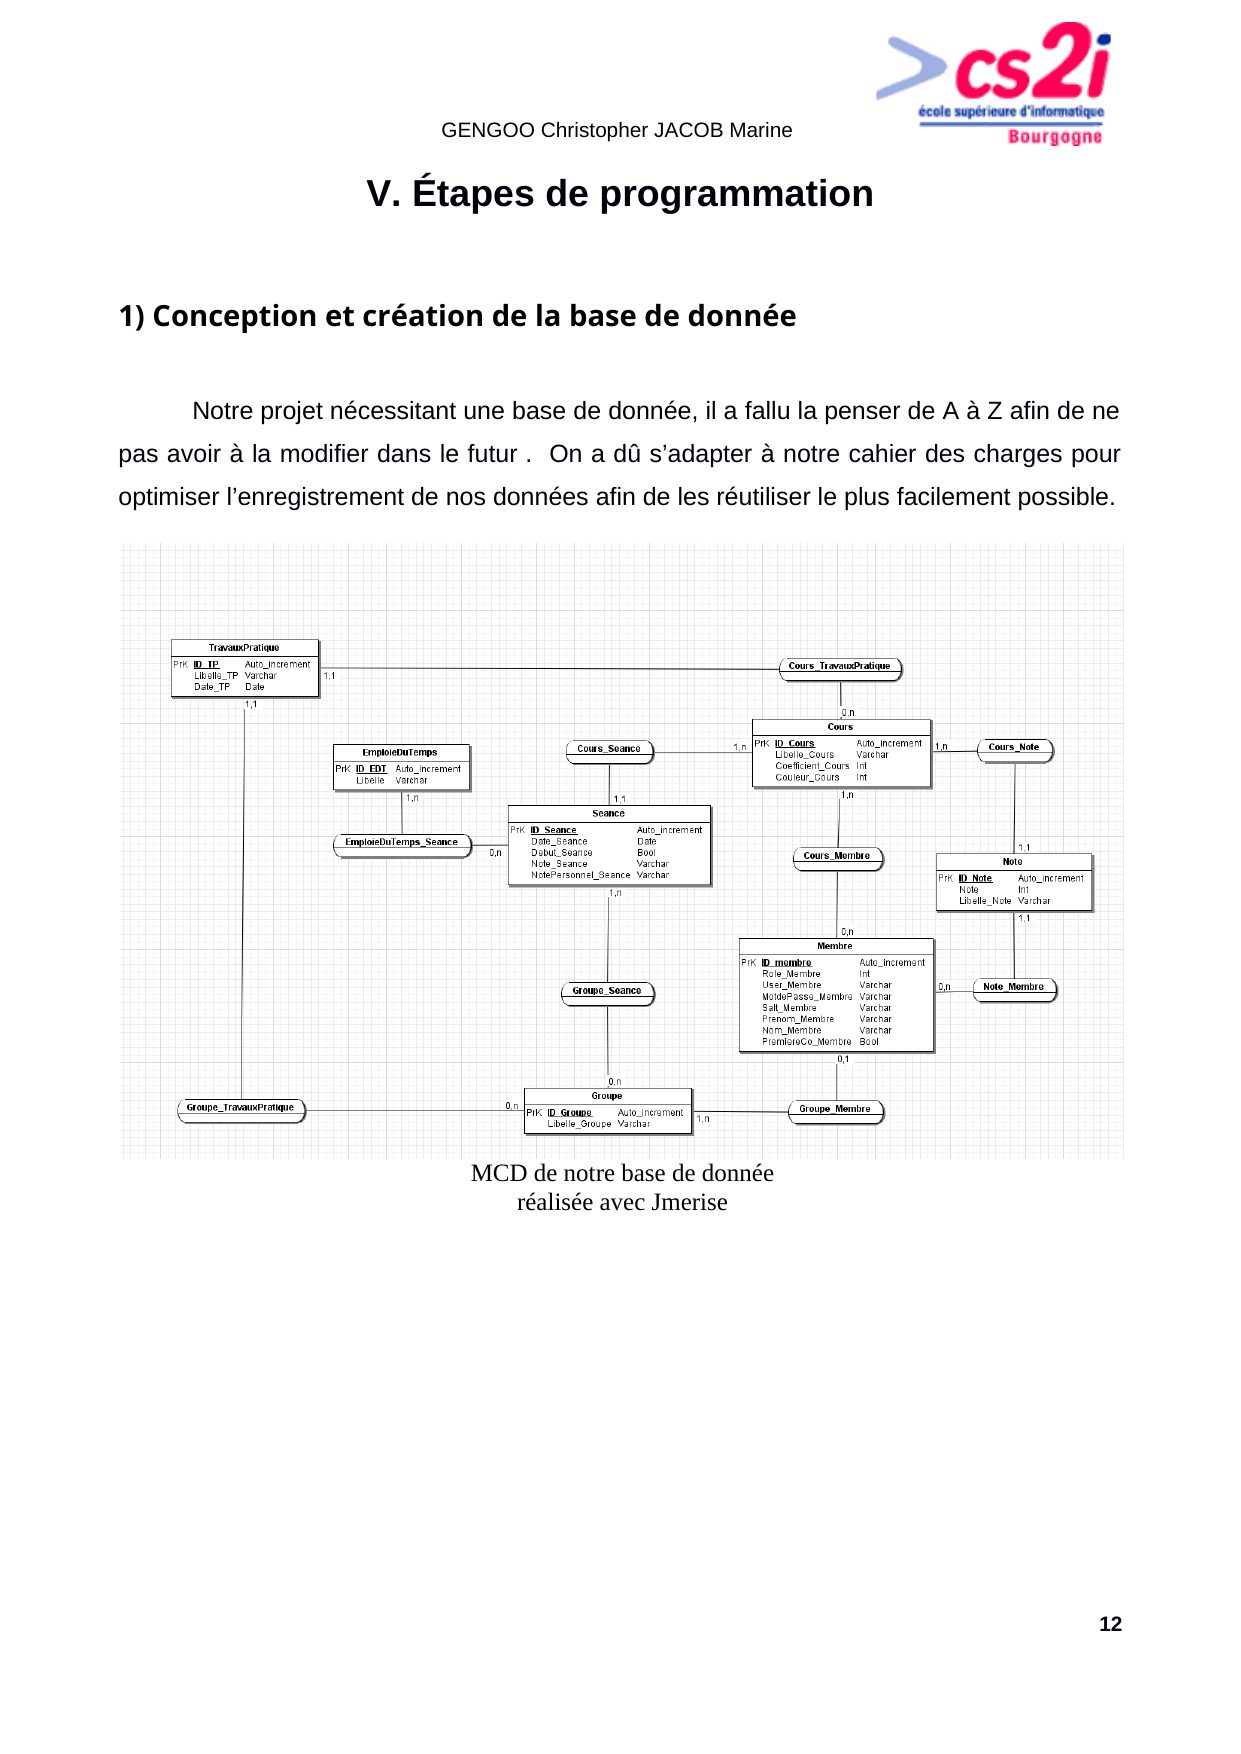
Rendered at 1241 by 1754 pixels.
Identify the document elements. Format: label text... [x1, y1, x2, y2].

subtitle V. Étapes de programmation [118, 172, 1122, 215]
picture [120, 543, 1125, 1159]
picture [876, 22, 1111, 146]
subtitle 1) Conception et création de la base de donnée [118, 295, 1122, 335]
list Notre projet nécessitant une base de donnée, il a fallu la penser de A à Z afin de ne pas avoir à la modifier dans le futur . On a dû s’adapter à notre cahier des charges pour optimiser l’enregistrement de nos données afin de les réutiliser le plus facilement possible. [59, 396, 1122, 511]
